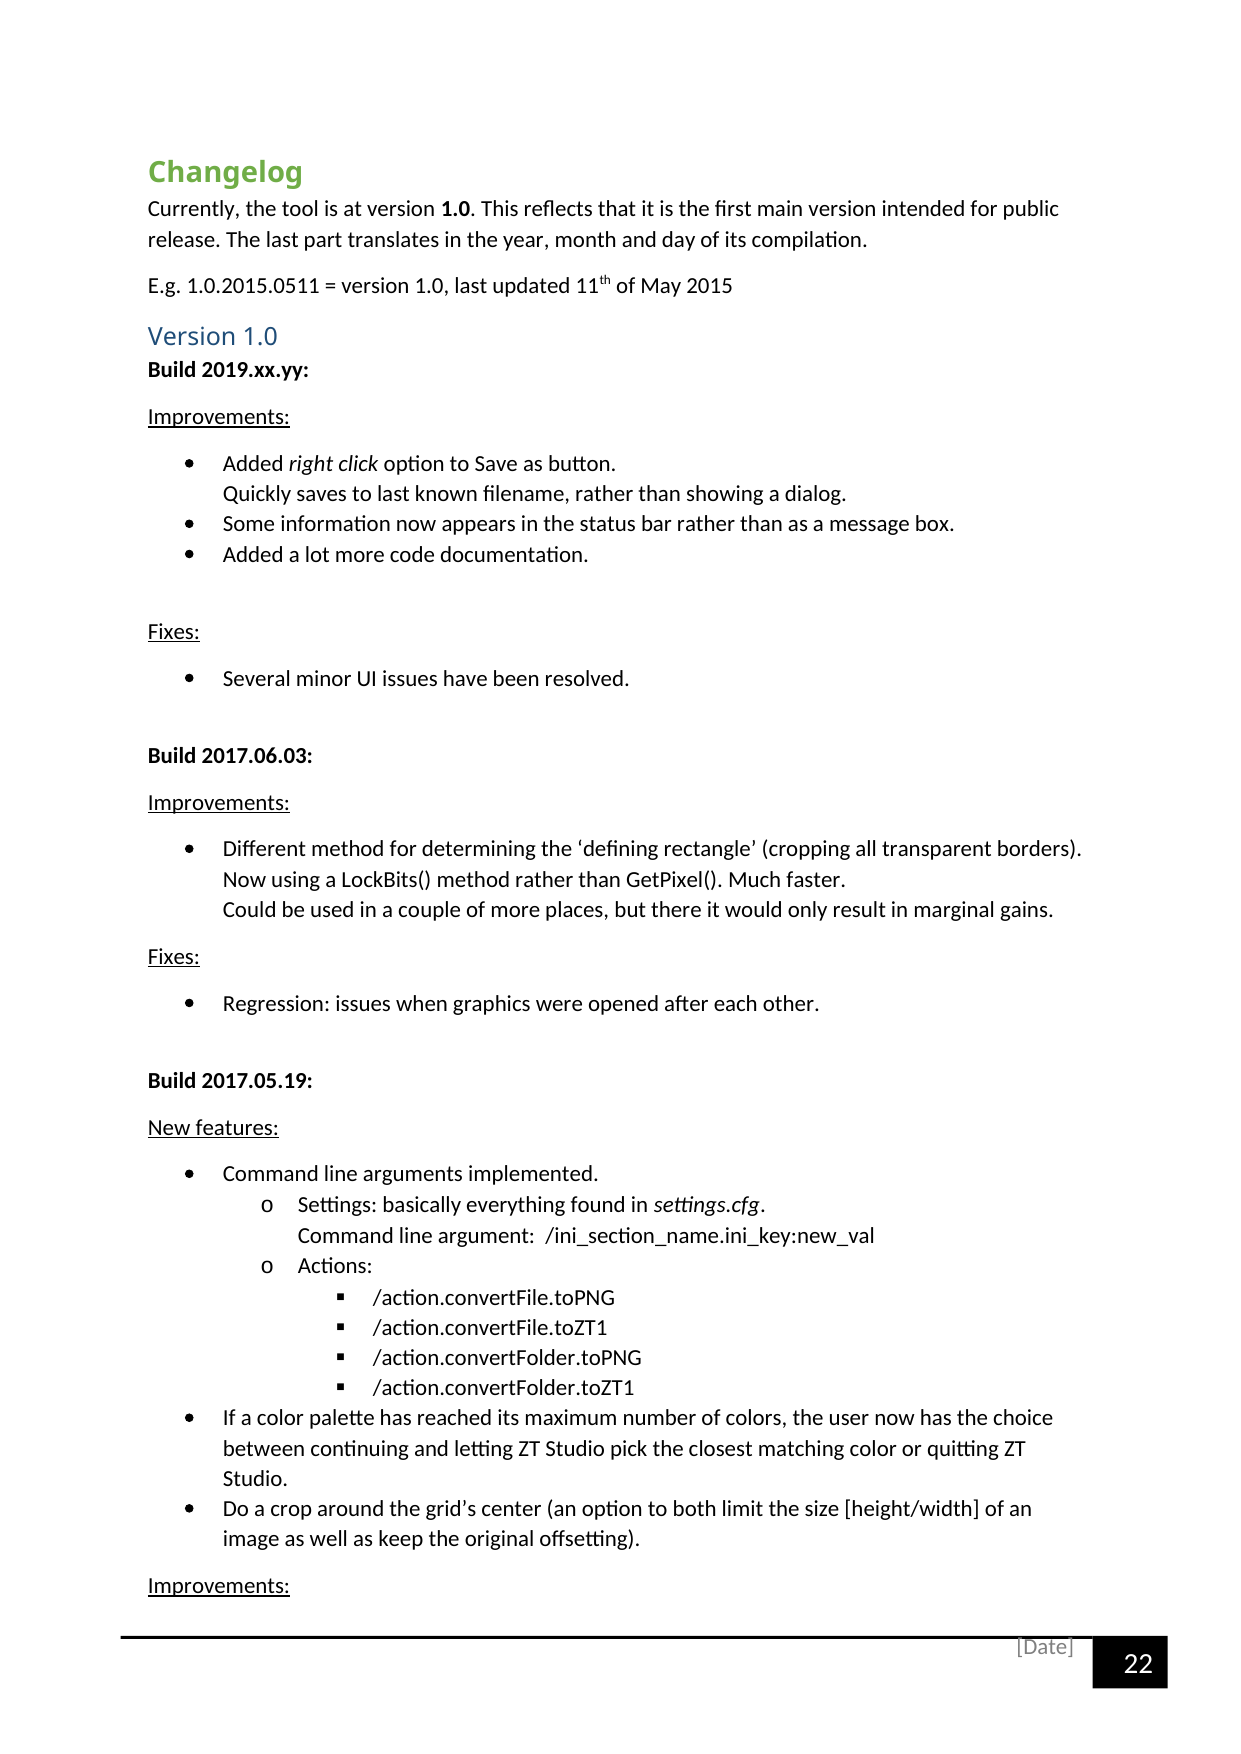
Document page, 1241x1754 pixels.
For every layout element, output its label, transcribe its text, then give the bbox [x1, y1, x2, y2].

text Fixes: [148, 617, 1093, 645]
text New features: [148, 1113, 1093, 1141]
text Improvements: [148, 1571, 1093, 1599]
text Build 2017.06.03: [148, 741, 1093, 769]
text Build 2019.xx.yy: [148, 355, 1093, 383]
list Regression: issues when graphics were opened after each other. [185, 989, 1093, 1017]
list Added right click option to Save as button. Quickly saves to last known filename, rather than showing a dialog. [185, 449, 1093, 507]
list /action.convertFolder.toZT1 [335, 1373, 1093, 1401]
list Settings: basically everything found in settings.cfg. Command line argument: /ini_section_name.ini_key:new_val [260, 1190, 1093, 1249]
list If a color palette has reached its maximum number of colors, the user now has the choice between continuing and letting ZT Studio pick the closest matching color or quitting ZT Studio. [185, 1403, 1093, 1492]
list Several minor UI issues have been resolved. [185, 664, 1093, 692]
list Do a crop around the grid’s center (an option to both limit the size [height/width] of an image as well as keep the original offsetting). [185, 1494, 1093, 1552]
list /action.convertFile.toZT1 [335, 1313, 1093, 1341]
list /action.convertFolder.toPNG [335, 1343, 1093, 1371]
list Actions: [260, 1251, 1093, 1280]
list Some information now appears in the status bar rather than as a message box. [185, 509, 1093, 537]
list /action.convertFile.toPNG [335, 1283, 1093, 1311]
text Build 2017.05.19: [148, 1066, 1093, 1094]
list Added a lot more code documentation. [185, 540, 1093, 568]
text Fixes: [148, 942, 1093, 970]
list Command line arguments implemented. [185, 1159, 1093, 1187]
subtitle Changelog [148, 152, 1093, 191]
list Different method for determining the ‘defining rectangle’ (cropping all transparent borders). Now using a LockBits() method rather than GetPixel(). Much faster. Could be used in a couple of more places, but there it would only result in marginal gains. [185, 834, 1093, 923]
text E.g. 1.0.2015.0511 = version 1.0, last updated 11th of May 2015 [148, 272, 1093, 300]
text Improvements: [148, 788, 1093, 816]
text Currently, the tool is at version 1.0. This reflects that it is the first main version intended for public release. The last part translates in the year, month and day of its compilation. [148, 194, 1093, 253]
text Improvements: [148, 402, 1093, 430]
subtitle Version 1.0 [148, 318, 1093, 353]
